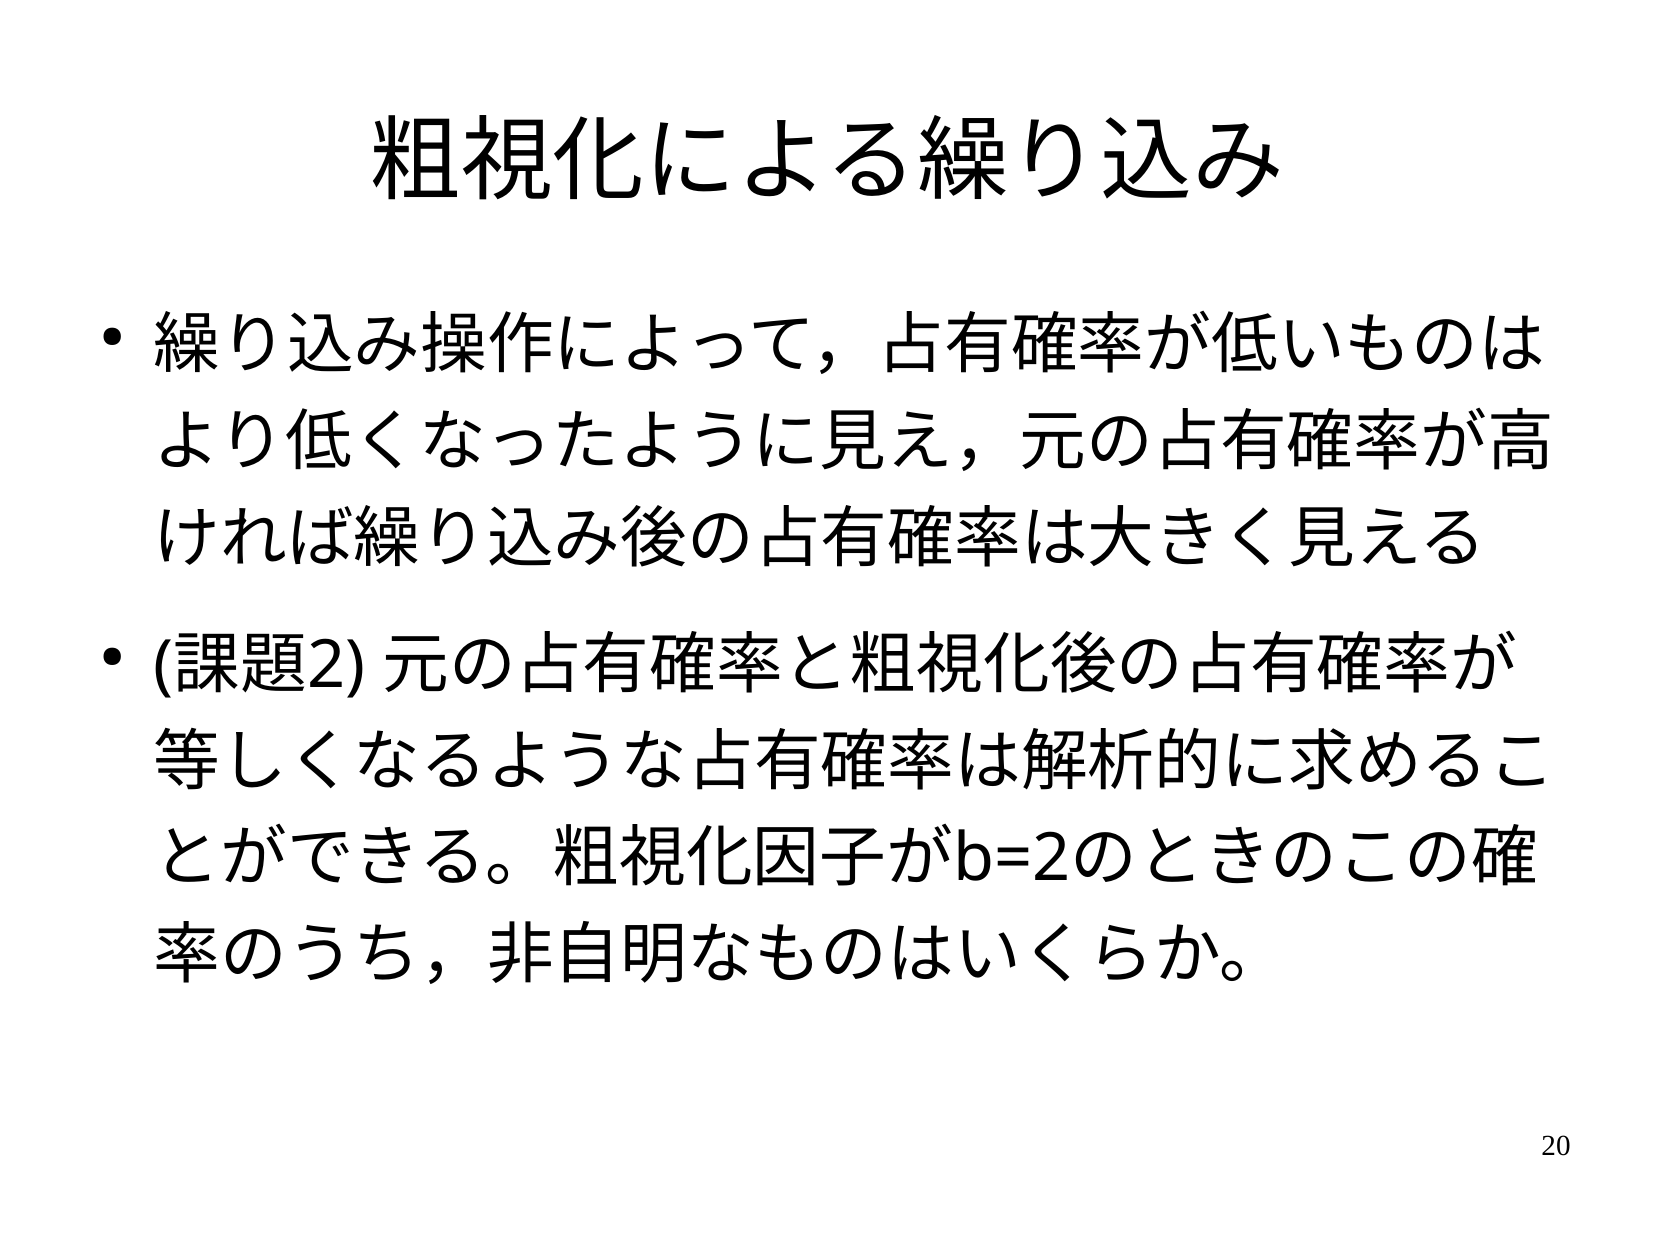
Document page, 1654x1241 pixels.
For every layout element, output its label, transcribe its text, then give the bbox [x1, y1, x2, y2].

list 繰り込み操作によって，占有確率が低いものはより低くなったように見え，元の占有確率が高ければ繰り込み後の占有確率は大きく見える (課題2) 元の占有確率と粗視化後の占有確率が等しくなるような占有確率は解析的に求めることができる。粗視化因子がb=2のときのこの確率のうち，非自明なものはいくらか。 [82, 290, 1571, 1010]
title 粗視化による繰り込み [82, 49, 1571, 257]
